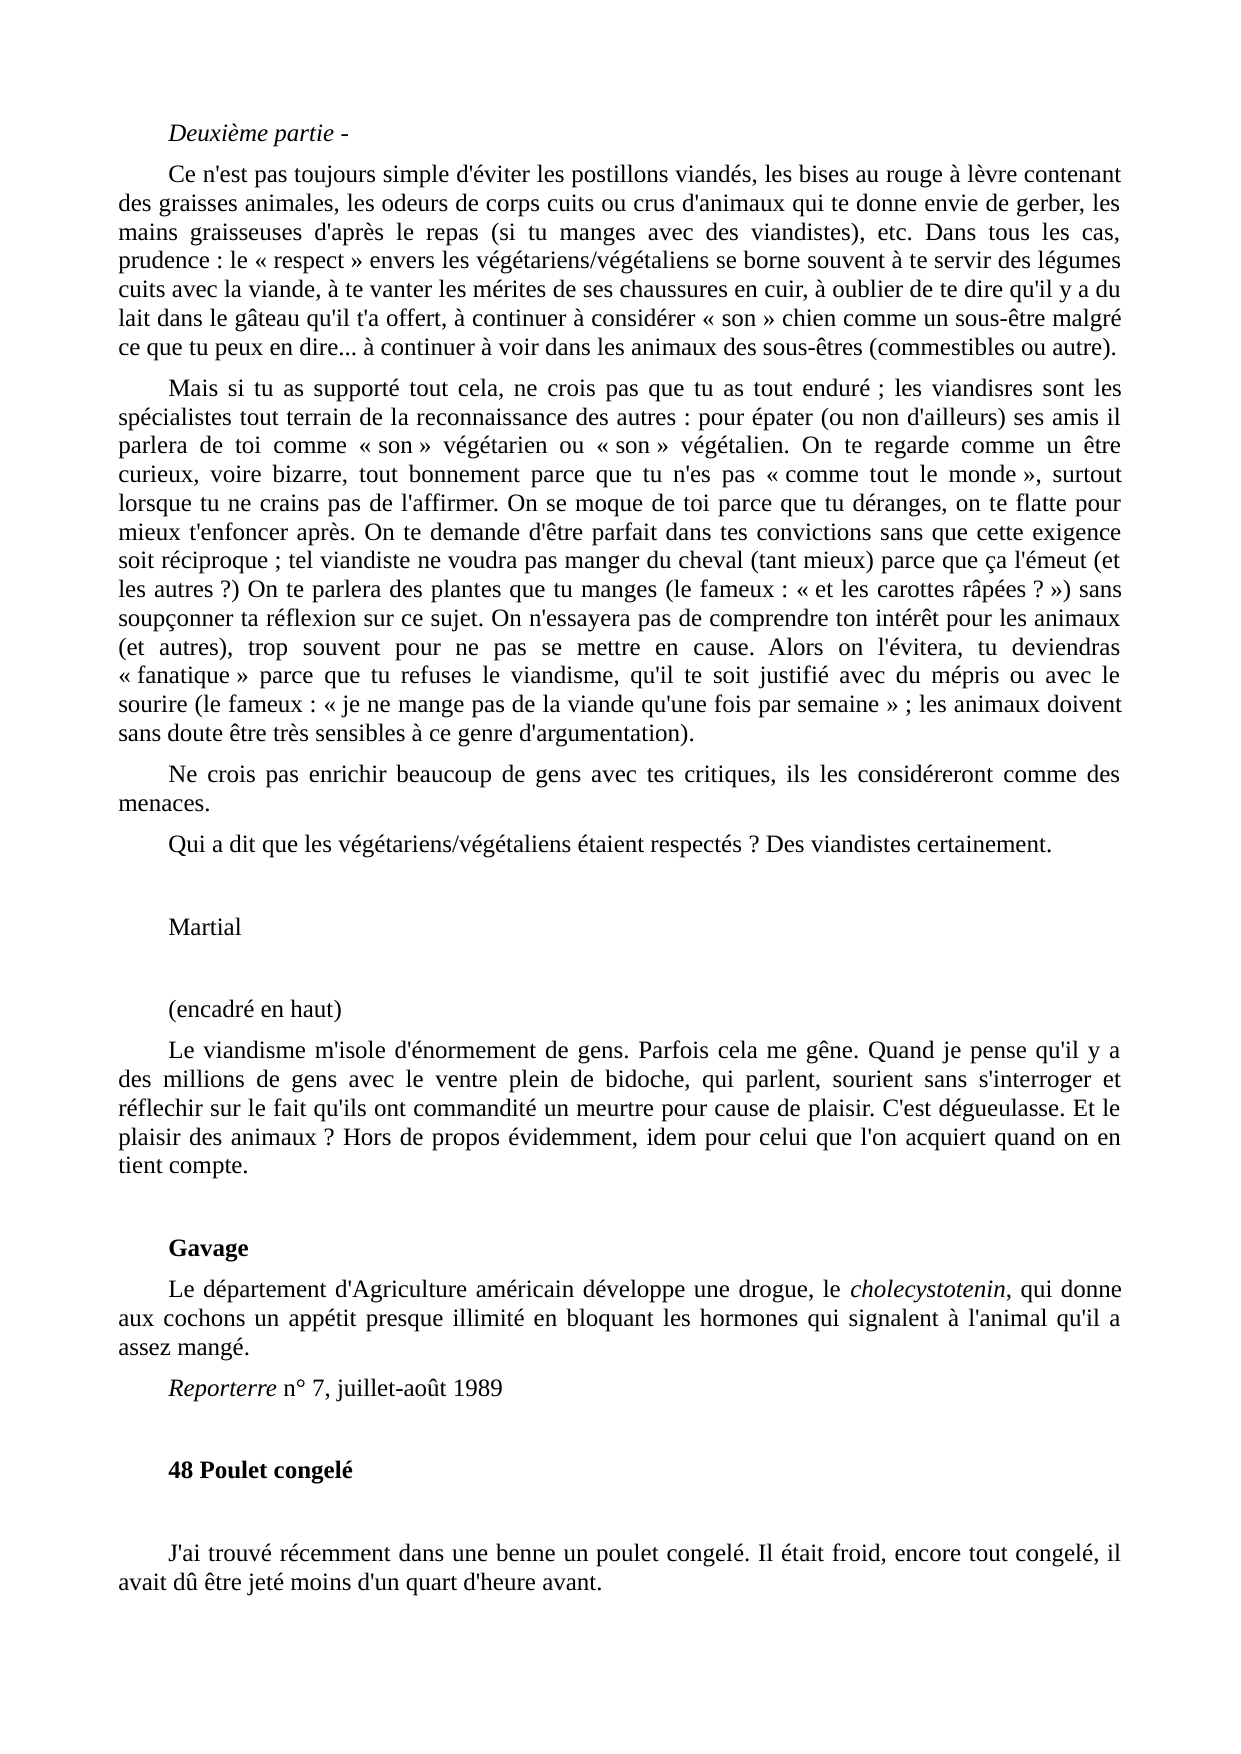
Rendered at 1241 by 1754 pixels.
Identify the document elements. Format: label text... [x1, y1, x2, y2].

text Mais si tu as supporté tout cela, ne crois pas que tu as tout enduré ; les viandisres sont les spécialistes tout terrain de la reconnaissance des autres : pour épater (ou non d'ailleurs) ses amis il parlera de toi comme « son » végétarien ou « son » végétalien. On te regarde comme un être curieux, voire bizarre, tout bonnement parce que tu n'es pas « comme tout le monde », surtout lorsque tu ne crains pas de l'affirmer. On se moque de toi parce que tu déranges, on te flatte pour mieux t'enfoncer après. On te demande d'être parfait dans tes convictions sans que cette exigence soit réciproque ; tel viandiste ne voudra pas manger du cheval (tant mieux) parce que ça l'émeut (et les autres ?) On te parlera des plantes que tu manges (le fameux : « et les carottes râpées ? ») sans soupçonner ta réflexion sur ce sujet. On n'essayera pas de comprendre ton intérêt pour les animaux (et autres), trop souvent pour ne pas se mettre en cause. Alors on l'évitera, tu deviendras « fanatique » parce que tu refuses le viandisme, qu'il te soit justifié avec du mépris ou avec le sourire (le fameux : « je ne mange pas de la viande qu'une fois par semaine » ; les animaux doivent sans doute être très sensibles à ce genre d'argumentation). [118, 373, 1122, 747]
text 48 Poulet congelé [118, 1456, 1122, 1484]
text Le département d'Agriculture américain développe une drogue, le cholecystotenin, qui donne aux cochons un appétit presque illimité en bloquant les hormones qui signalent à l'animal qu'il a assez mangé. [118, 1274, 1122, 1361]
text Martial [118, 912, 1122, 941]
text (encadré en haut) [118, 994, 1122, 1023]
text Ne crois pas enrichir beaucoup de gens avec tes critiques, ils les considéreront comme des menaces. [118, 759, 1122, 817]
text Gavage [118, 1233, 1122, 1262]
text Le viandisme m'isole d'énormement de gens. Parfois cela me gêne. Quand je pense qu'il y a des millions de gens avec le ventre plein de bidoche, qui parlent, sourient sans s'interroger et réflechir sur le fait qu'ils ont commandité un meurtre pour cause de plaisir. C'est dégueulasse. Et le plaisir des animaux ? Hors de propos évidemment, idem pour celui que l'on acquiert quand on en tient compte. [118, 1036, 1122, 1179]
text Qui a dit que les végétariens/végétaliens étaient respectés ? Des viandistes certainement. [118, 829, 1122, 858]
text Reporterre n° 7, juillet-août 1989 [118, 1373, 1122, 1402]
text Ce n'est pas toujours simple d'éviter les postillons viandés, les bises au rouge à lèvre contenant des graisses animales, les odeurs de corps cuits ou crus d'animaux qui te donne envie de gerber, les mains graisseuses d'après le repas (si tu manges avec des viandistes), etc. Dans tous les cas, prudence : le « respect » envers les végétariens/végétaliens se borne souvent à te servir des légumes cuits avec la viande, à te vanter les mérites de ses chaussures en cuir, à oublier de te dire qu'il y a du lait dans le gâteau qu'il t'a offert, à continuer à considérer « son » chien comme un sous-être malgré ce que tu peux en dire... à continuer à voir dans les animaux des sous-êtres (commestibles ou autre). [118, 159, 1122, 361]
text J'ai trouvé récemment dans une benne un poulet congelé. Il était froid, encore tout congelé, il avait dû être jeté moins d'un quart d'heure avant. [118, 1538, 1122, 1596]
text Deuxième partie - [118, 118, 1122, 147]
